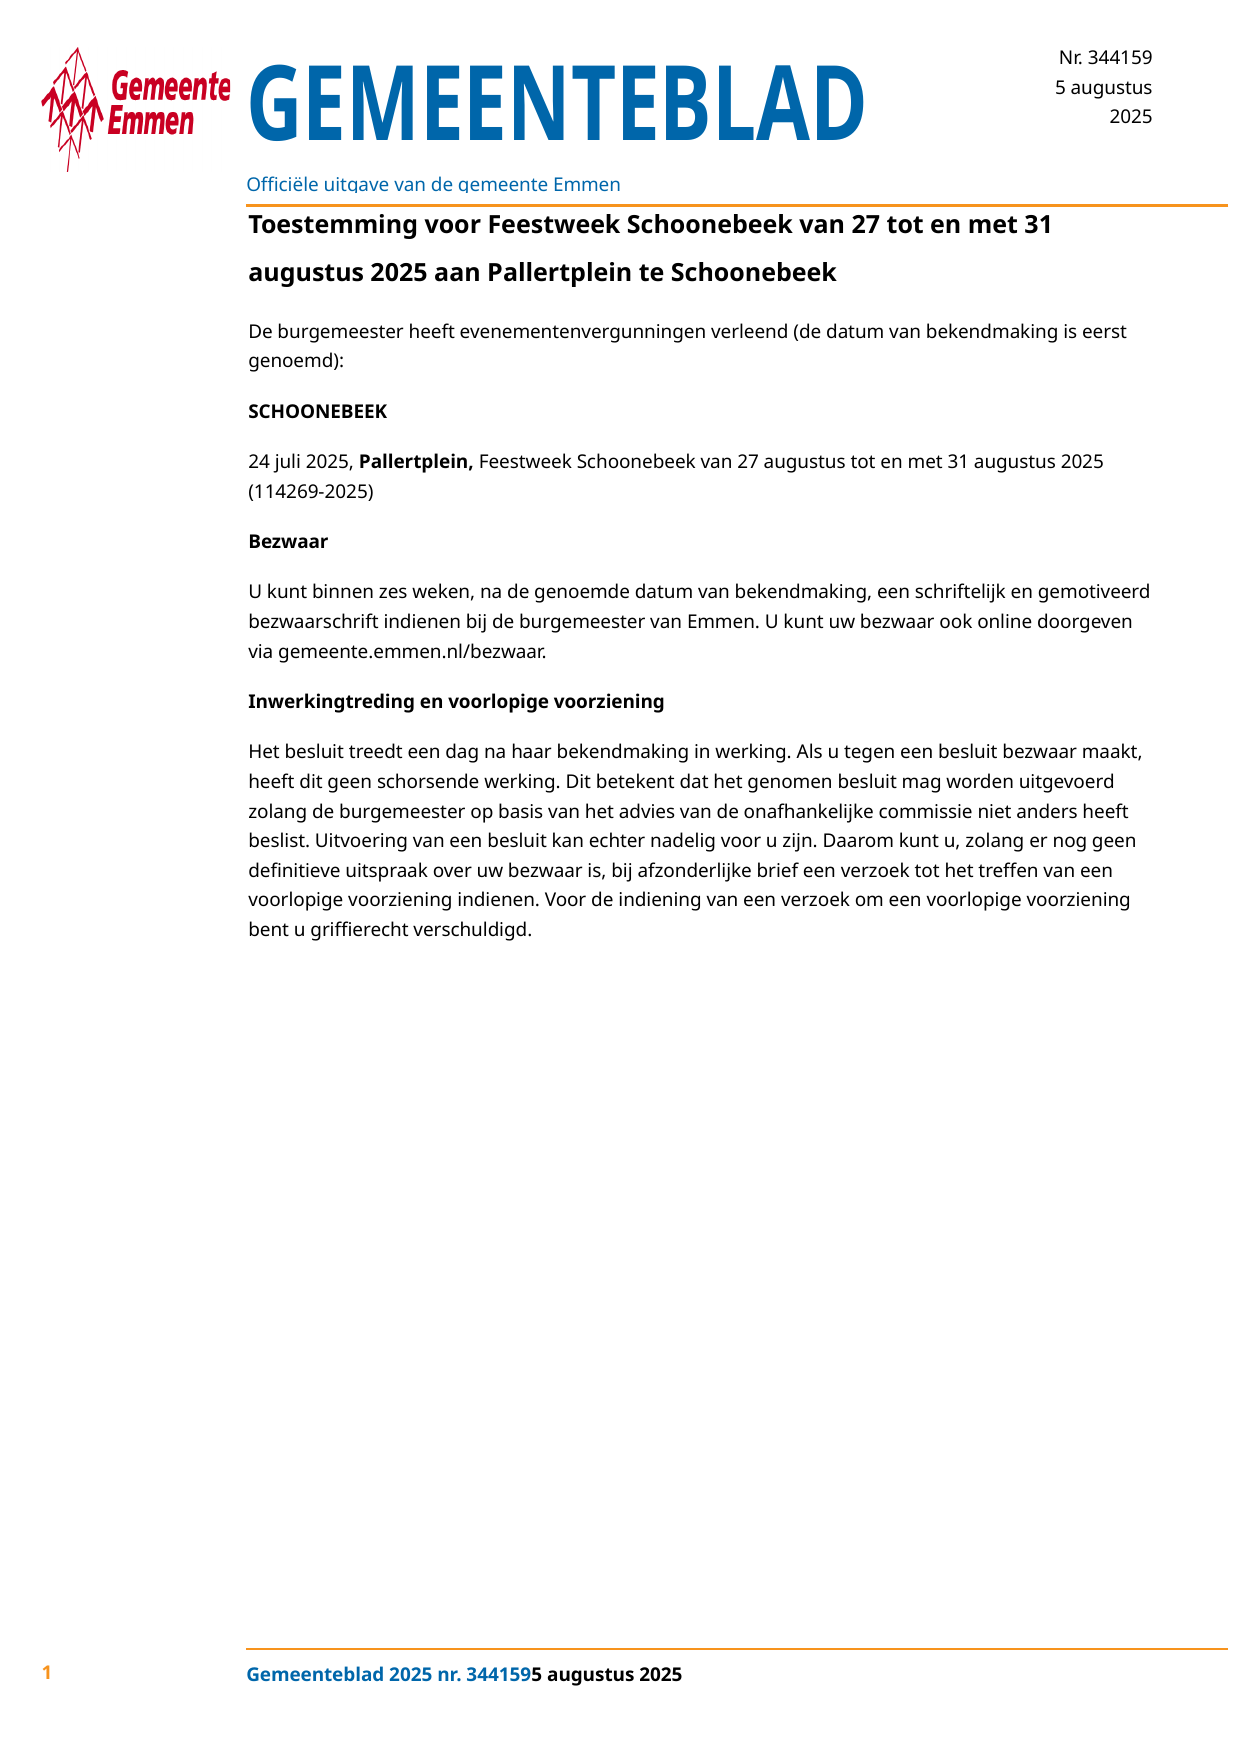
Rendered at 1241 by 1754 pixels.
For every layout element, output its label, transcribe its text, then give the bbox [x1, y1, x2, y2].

text SCHOONEBEEK [248, 398, 1152, 424]
text De burgemeester heeft evenementenvergunningen verleend (de datum van bekendmaking is eerst genoemd): [248, 318, 1152, 373]
text Toestemming voor Feestweek Schoonebeek van 27 tot en met 31 augustus 2025 aan Pallertplein te Schoonebeek [248, 207, 1152, 288]
picture [41, 47, 231, 172]
text Het besluit treedt een dag na haar bekendmaking in werking. Als u tegen een besluit bezwaar maakt, heeft dit geen schorsende werking. Dit betekent dat het genomen besluit mag worden uitgevoerd zolang de burgemeester op basis van het advies van de onafhankelijke commissie niet anders heeft beslist. Uitvoering van een besluit kan echter nadelig voor u zijn. Daarom kunt u, zolang er nog geen definitieve uitspraak over uw bezwaar is, bij afzonderlijke brief een verzoek tot het treffen van een voorlopige voorziening indienen. Voor de indiening van een verzoek om een voorlopige voorziening bent u griffierecht verschuldigd. [248, 739, 1152, 942]
text Inwerkingtreding en voorlopige voorziening [248, 688, 1152, 714]
text U kunt binnen zes weken, na de genoemde datum van bekendmaking, een schriftelijk en gemotiveerd bezwaarschrift indienen bij de burgemeester van Emmen. U kunt uw bezwaar ook online doorgeven via gemeente.emmen.nl/bezwaar. [248, 579, 1152, 664]
text 24 juli 2025, Pallertplein, Feestweek Schoonebeek van 27 augustus tot en met 31 augustus 2025 (114269-2025) [248, 448, 1152, 504]
text Bezwaar [248, 528, 1152, 554]
